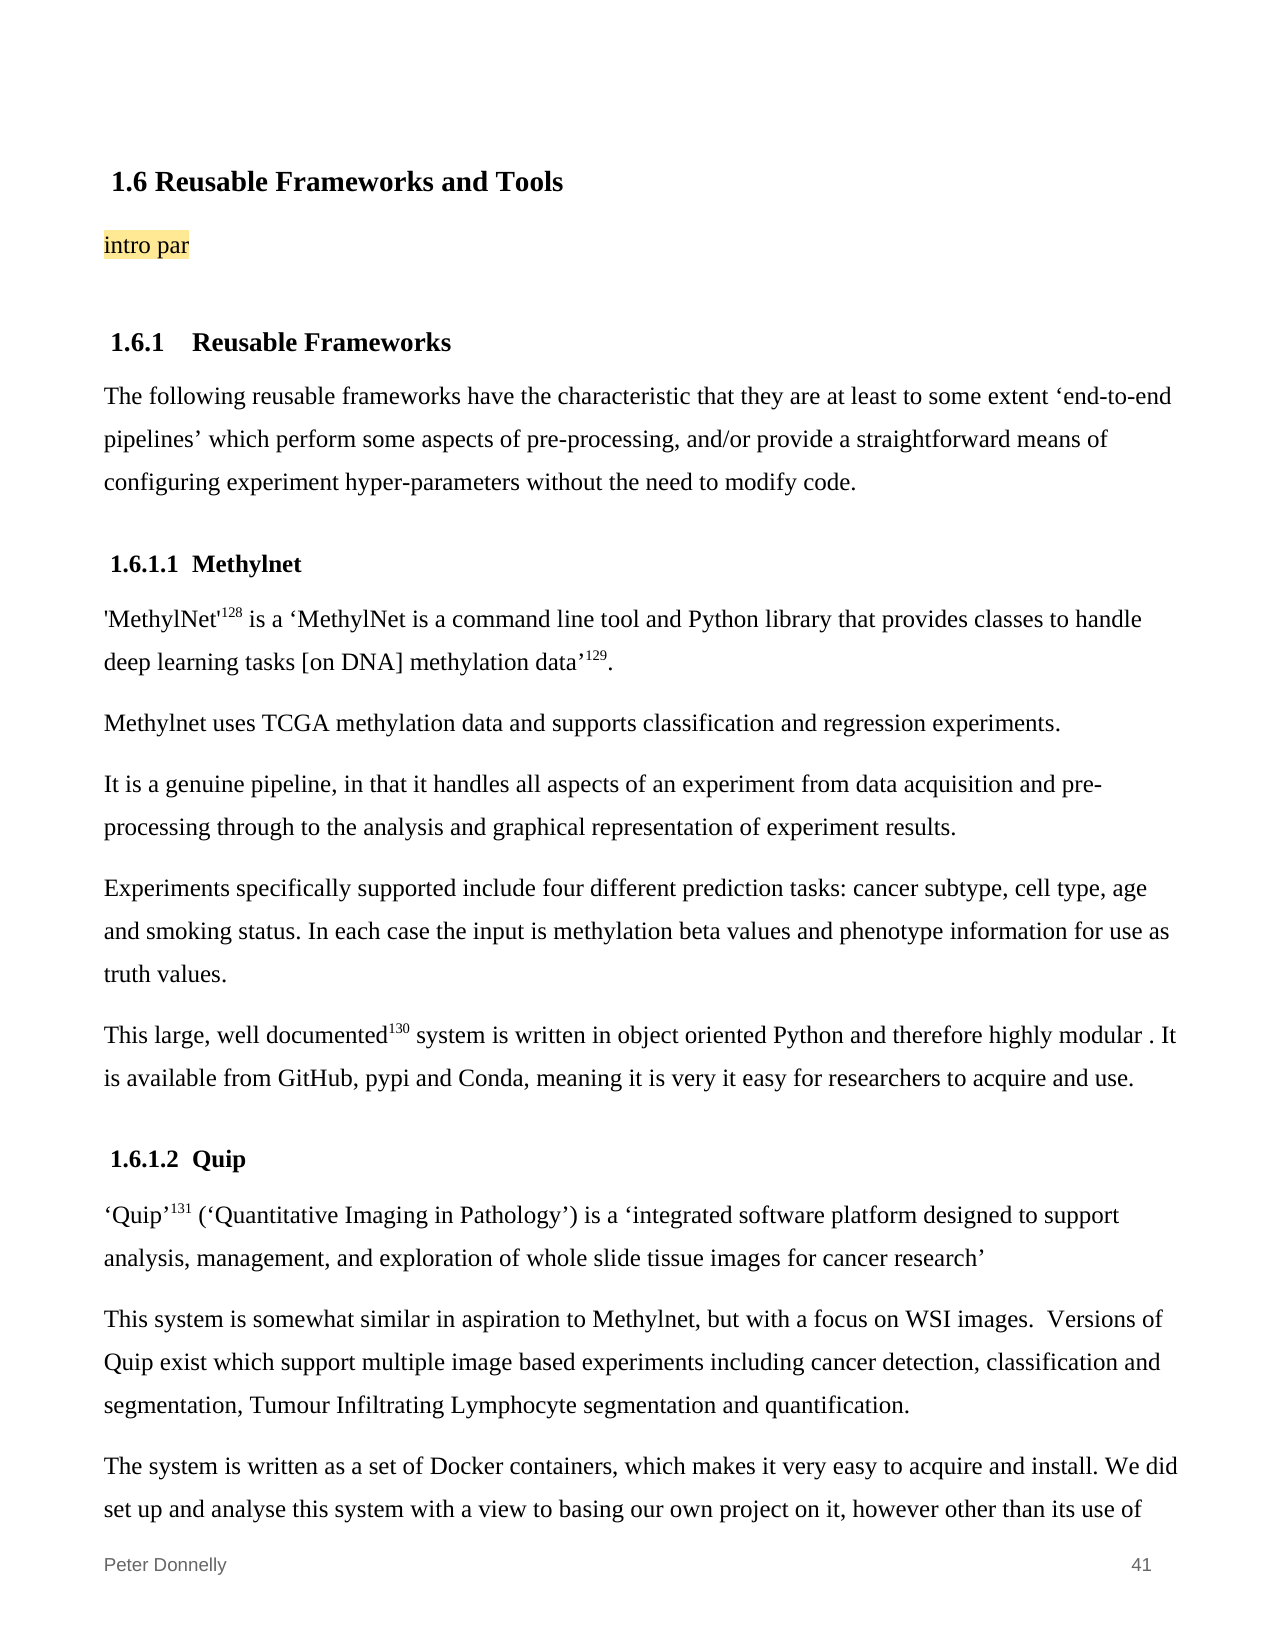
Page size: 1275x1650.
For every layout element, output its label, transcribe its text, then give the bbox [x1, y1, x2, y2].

subtitle Quip [103, 1144, 1181, 1173]
text 'MethylNet' is a ‘MethylNet is a command line tool and Python library that provides classes to handle deep learning tasks [on DNA] methylation data’. [103, 604, 1181, 676]
text This system is somewhat similar in aspiration to Methylnet, but with a focus on WSI images. Versions of Quip exist which support multiple image based experiments including cancer detection, classification and segmentation, Tumour Infiltrating Lymphocyte segmentation and quantification. [103, 1304, 1181, 1419]
subtitle Reusable Frameworks [103, 326, 1181, 357]
text ‘Quip’ (‘Quantitative Imaging in Pathology’) is a ‘integrated software platform designed to support analysis, management, and exploration of whole slide tissue images for cancer research’ [103, 1200, 1181, 1272]
text The system is written as a set of Docker containers, which makes it very easy to acquire and install. We did set up and analyse this system with a view to basing our own project on it, however other than its use of [103, 1451, 1181, 1523]
subtitle Methylnet [103, 549, 1181, 578]
text intro par [103, 230, 1181, 259]
subtitle Reusable Frameworks and Tools [103, 164, 1181, 198]
text Methylnet uses TCGA methylation data and supports classification and regression experiments. [103, 708, 1181, 737]
text It is a genuine pipeline, in that it handles all aspects of an experiment from data acquisition and pre-processing through to the analysis and graphical representation of experiment results. [103, 769, 1181, 841]
text This large, well documented system is written in object oriented Python and therefore highly modular . It is available from GitHub, pypi and Conda, meaning it is very it easy for researchers to acquire and use. [103, 1020, 1181, 1092]
text The following reusable frameworks have the characteristic that they are at least to some extent ‘end-to-end pipelines’ which perform some aspects of pre-processing, and/or provide a straightforward means of configuring experiment hyper-parameters without the need to modify code. [103, 381, 1181, 496]
text Experiments specifically supported include four different prediction tasks: cancer subtype, cell type, age and smoking status. In each case the input is methylation beta values and phenotype information for use as truth values. [103, 873, 1181, 988]
